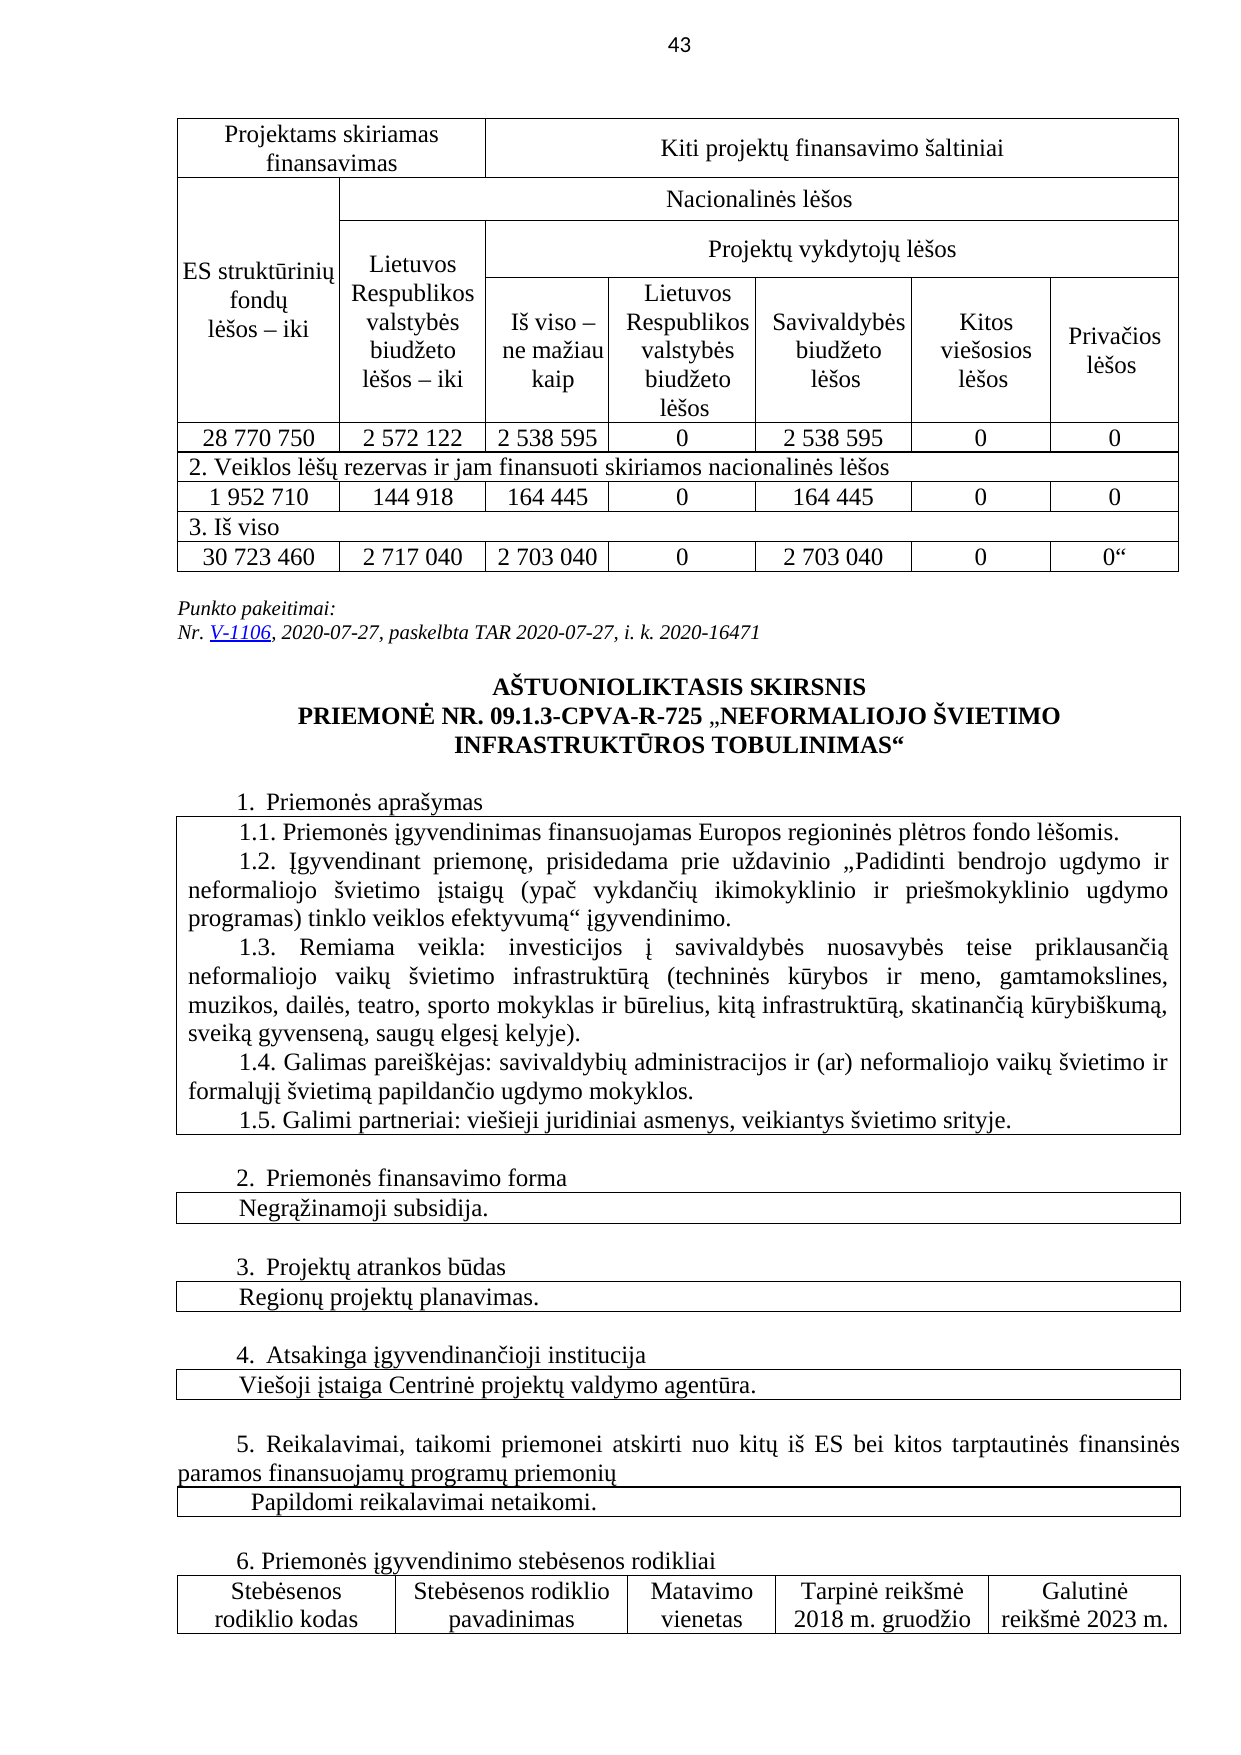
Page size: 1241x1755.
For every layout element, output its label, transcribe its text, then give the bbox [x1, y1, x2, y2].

table_header Projektams skiriamas finansavimas [178, 119, 485, 177]
table_cell 0 [912, 542, 1050, 571]
text Nr. V-1106, 2020-07-27, paskelbta TAR 2020-07-27, i. k. 2020-16471 [177, 620, 1181, 644]
table_cell 2 538 595 [486, 423, 608, 451]
table_cell 2 538 595 [756, 423, 911, 451]
table_header Galutinė reikšmė 2023 m. [989, 1576, 1180, 1633]
table_cell 1.2. Įgyvendinant priemonę, prisidedama prie uždavinio „Padidinti bendrojo ugdymo ir neformaliojo švietimo įstaigų (ypač vykdančių ikimokyklinio ir priešmokyklinio ugdymo programas) tinklo veiklos efektyvumą“ įgyvendinimo. [177, 846, 1180, 932]
table_cell 0“ [1051, 542, 1178, 571]
text PRIEMONĖ NR. 09.1.3-CPVA-R-725 „NEFORMALIOJO ŠVIETIMO INFRASTRUKTŪROS TOBULINIMAS“ [177, 701, 1181, 759]
table_cell 1 952 710 [178, 482, 339, 511]
table_cell 1.5. Galimi partneriai: viešieji juridiniai asmenys, veikiantys švietimo srityje. [177, 1105, 1180, 1133]
table_cell Lietuvos Respublikos valstybės biudžeto lėšos [609, 278, 755, 422]
text Punkto pakeitimai: [177, 596, 1181, 620]
table_cell 2 717 040 [340, 542, 485, 571]
table_cell 3. Iš viso [178, 512, 1178, 541]
table_cell 164 445 [756, 482, 911, 511]
table_cell 0 [912, 423, 1050, 451]
table_cell 0 [1051, 423, 1178, 451]
text 4. Atsakinga įgyvendinančioji institucija [236, 1341, 1181, 1369]
text 3. Projektų atrankos būdas [236, 1252, 1181, 1281]
table_cell 1.4. Galimas pareiškėjas: savivaldybių administracijos ir (ar) neformaliojo vaikų švietimo ir formalųjį švietimą papildančio ugdymo mokyklos. [177, 1047, 1180, 1105]
table_header Stebėsenos rodiklio pavadinimas [396, 1576, 627, 1633]
table_header 1.1. Priemonės įgyvendinimas finansuojamas Europos regioninės plėtros fondo lėšomis. [177, 817, 1180, 846]
table_header Papildomi reikalavimai netaikomi. [178, 1488, 1180, 1516]
table_header Negrąžinamoji subsidija. [177, 1193, 1180, 1222]
table_header Stebėsenos rodiklio kodas [178, 1576, 395, 1633]
table_cell 164 445 [486, 482, 608, 511]
table_cell 30 723 460 [178, 542, 339, 571]
table_header Tarpinė reikšmė 2018 m. gruodžio [776, 1576, 988, 1633]
table_cell 144 918 [340, 482, 485, 511]
table_header Matavimo vienetas [628, 1576, 775, 1633]
table_cell 0 [1051, 482, 1178, 511]
table_cell 0 [609, 542, 755, 571]
table_header Regionų projektų planavimas. [177, 1282, 1180, 1311]
text 5. Reikalavimai, taikomi priemonei atskirti nuo kitų iš ES bei kitos tarptautinės finansinės paramos finansuojamų programų priemonių [177, 1429, 1181, 1486]
table_cell 1.3. Remiama veikla: investicijos į savivaldybės nuosavybės teise priklausančią neformaliojo vaikų švietimo infrastruktūrą (techninės kūrybos ir meno, gamtamokslines, muzikos, dailės, teatro, sporto mokyklas ir būrelius, kitą infrastruktūrą, skatinančią kūrybiškumą, sveiką gyvenseną, saugų elgesį kelyje). [177, 932, 1180, 1047]
table_cell Savivaldybės biudžeto lėšos [756, 278, 911, 422]
table_cell 2 572 122 [340, 423, 485, 451]
table_cell ES struktūrinių fondų lėšos – iki [178, 178, 339, 422]
table_cell Lietuvos Respublikos valstybės biudžeto lėšos – iki [340, 221, 485, 422]
table_cell Nacionalinės lėšos [340, 178, 1178, 220]
table_cell 2. Veiklos lėšų rezervas ir jam finansuoti skiriamos nacionalinės lėšos [178, 453, 1178, 481]
table_cell 2 703 040 [486, 542, 608, 571]
text AŠTUONIOLIKTASIS SKIRSNIS [177, 672, 1181, 701]
table_cell Iš viso – ne mažiau kaip [486, 278, 608, 422]
table_header Viešoji įstaiga Centrinė projektų valdymo agentūra. [177, 1370, 1180, 1399]
table_cell 28 770 750 [178, 423, 339, 451]
table_cell 0 [912, 482, 1050, 511]
text 2. Priemonės finansavimo forma [236, 1163, 1181, 1192]
table_cell Kitos viešosios lėšos [912, 278, 1050, 422]
text 6. Priemonės įgyvendinimo stebėsenos rodikliai [177, 1546, 1181, 1575]
table_cell Privačios lėšos [1051, 278, 1178, 422]
table_cell 2 703 040 [756, 542, 911, 571]
table_cell 0 [609, 423, 755, 451]
table_cell Projektų vykdytojų lėšos [486, 221, 1178, 277]
table_header Kiti projektų finansavimo šaltiniai [486, 119, 1178, 177]
text 1. Priemonės aprašymas [236, 787, 1181, 816]
table_cell 0 [609, 482, 755, 511]
